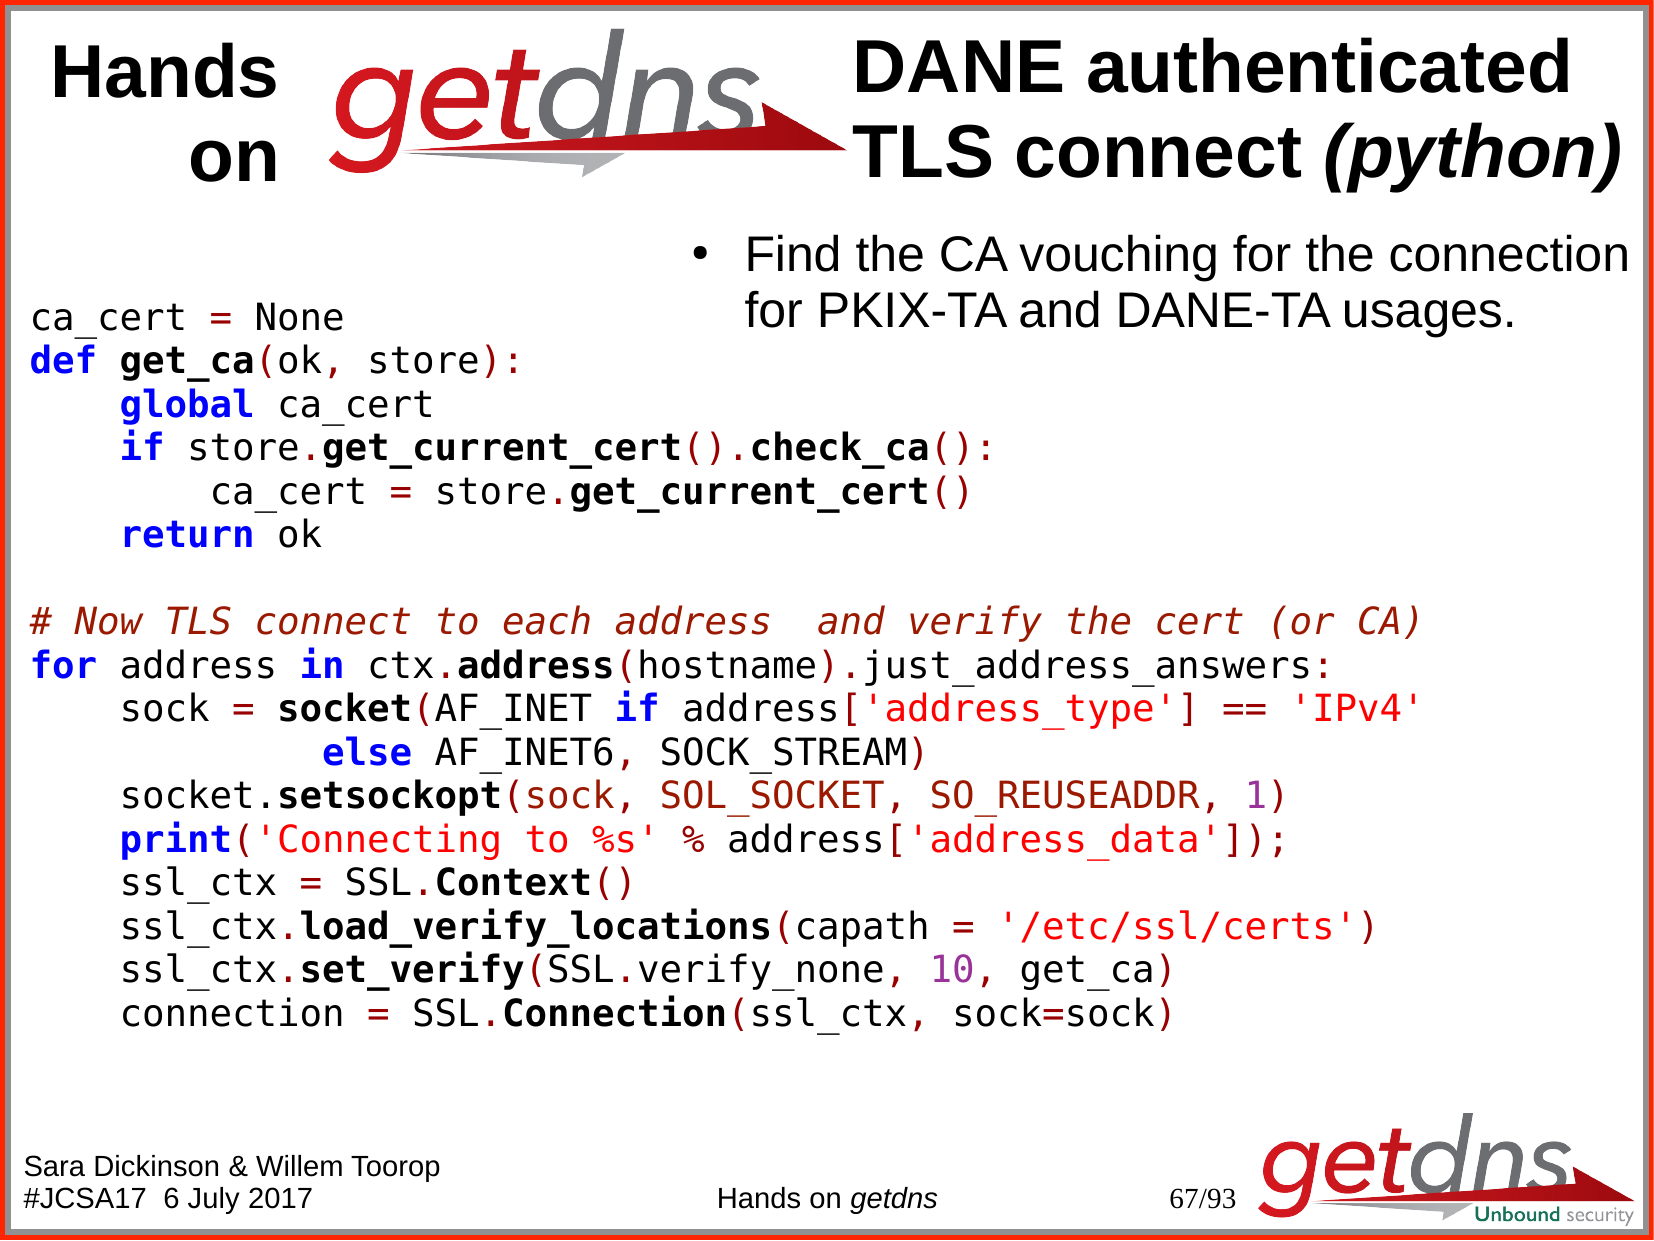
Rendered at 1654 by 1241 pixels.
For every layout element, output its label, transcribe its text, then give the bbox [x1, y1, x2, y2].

list Find the CA vouching for the connection for PKIX-TA and DANE-TA usages. [673, 226, 1654, 347]
picture [319, 20, 857, 193]
title Hands on [0, 0, 280, 267]
list ca_cert = None def get_ca(ok, store): global ca_cert if store.get_current_cert().check_ca(): ca_cert = store.get_current_cert() return ok # Now TLS connect to each address and verify the cert (or CA) for address in ctx.address(hostname).just_address_answers: sock = socket(AF_INET if address['address_type'] == 'IPv4' else AF_INET6, SOCK_STREAM) socket.setsockopt(sock, SOL_SOCKET, SO_REUSEADDR, 1) print('Connecting to %s' % address['address_data']); ssl_ctx = SSL.Context() ssl_ctx.load_verify_locations(capath = '/etc/ssl/certs') ssl_ctx.set_verify(SSL.verify_none, 10, get_ca) connection = SSL.Connection(ssl_ctx, sock=sock) [29, 295, 1641, 1241]
title DANE authenticated TLS connect (python) [852, 25, 1654, 193]
